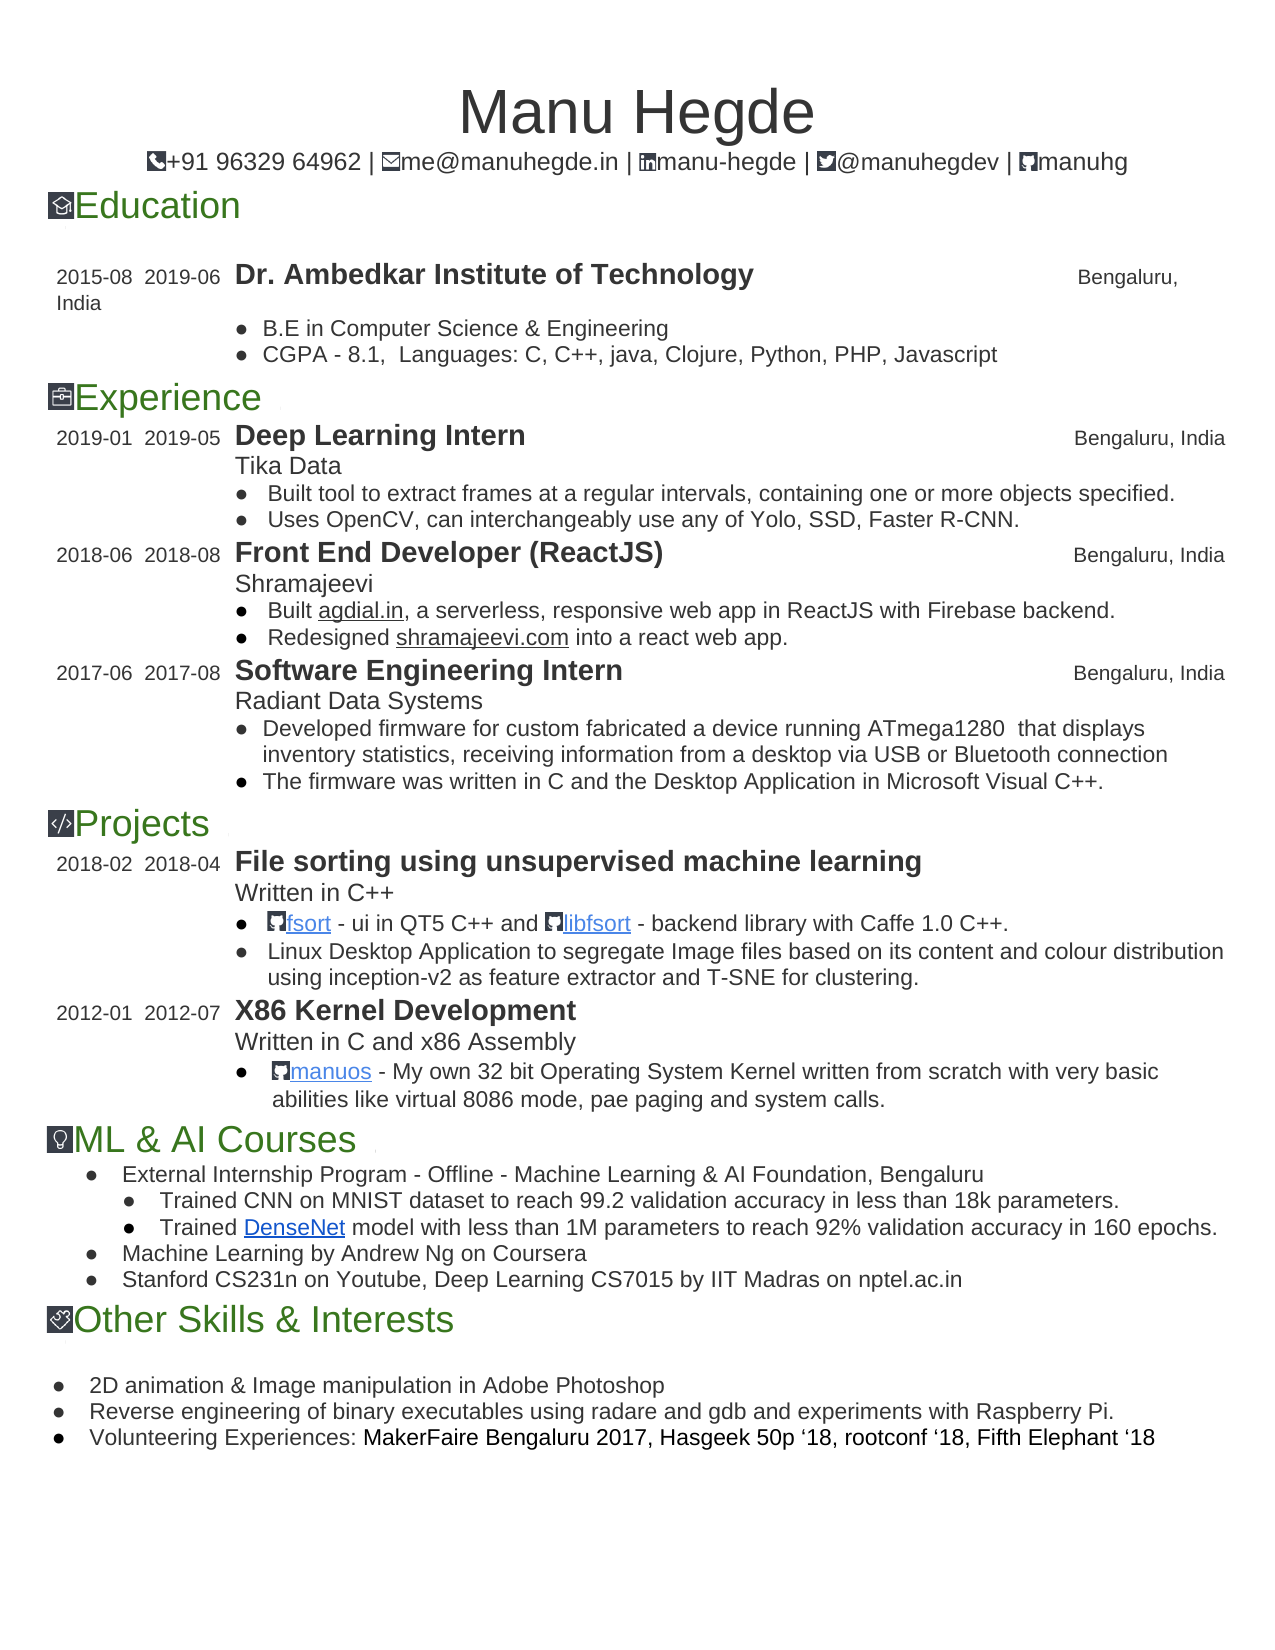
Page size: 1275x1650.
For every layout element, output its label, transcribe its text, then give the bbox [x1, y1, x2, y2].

text Tika Data [56, 451, 1228, 480]
text 2018-02 2018-04 File sorting using unsupervised machine learning [56, 844, 1228, 878]
picture [639, 153, 657, 171]
text 2015-08 2019-06 Dr. Ambedkar Institute of Technology Bengaluru, India [56, 257, 1228, 315]
list Stanford CS231n on Youtube, Deep Learning CS7015 by IIT Madras on nptel.ac.in [84, 1266, 1228, 1292]
picture [48, 383, 75, 410]
picture [271, 1061, 291, 1080]
list Built tool to extract frames at a regular intervals, containing one or more objects specified. [234, 480, 1228, 506]
list The firmware was written in C and the Desktop Application in Microsoft Visual C++. [234, 768, 1228, 794]
text Written in C++ [56, 878, 1228, 907]
text Education [47, 183, 1228, 226]
list fsort​ - ui in QT5 C++ and libfsort​ - backend library with Caffe 1.0 C++. [234, 907, 1228, 938]
list External Internship Program - Offline - Machine Learning & AI Foundation, Bengaluru [84, 1161, 1228, 1187]
list manuos​ - My own 32 bit Operating System Kernel written from scratch with very basic abilities like virtual 8086 mode, pae paging and system calls. [234, 1055, 1228, 1113]
list Trained DenseNet model with less than 1M parameters to reach 92% validation accuracy in 160 epochs. [122, 1213, 1228, 1240]
picture [46, 1126, 73, 1153]
list Volunteering Experiences: MakerFaire Bengaluru 2017, Hasgeek 50p ‘18, rootconf ‘18, Fifth Elephant ‘18 [52, 1424, 1228, 1451]
list CGPA - 8.1, Languages: C, C++, java, Clojure, Python, PHP, Javascript [234, 341, 1228, 367]
text Radiant Data Systems [56, 686, 1228, 715]
picture [267, 911, 286, 931]
text Written in C and x86 Assembly [56, 1026, 1228, 1055]
picture [46, 1306, 73, 1333]
text Shramajeevi [56, 569, 1228, 597]
text 2017-06 2017-08 Software Engineering Intern Bengaluru, India [56, 653, 1228, 686]
list Reverse engineering of binary executables using radare and gdb and experiments with Raspberry Pi. [52, 1398, 1228, 1424]
list Machine Learning by Andrew Ng on Coursera [84, 1240, 1228, 1266]
text +91 96329 64962 | me@manuhegde.in | manu-hegde | @manuhegdev | manuhg [47, 147, 1228, 178]
text ML & AI Courses [47, 1118, 1228, 1161]
list Built agdial.in, a serverless, responsive web app in ReactJS with Firebase backend. [234, 597, 1228, 624]
list Developed firmware for custom fabricated a device running ATmega1280 that displays inventory statistics, receiving information from a desktop via USB or Bluetooth connection [234, 715, 1228, 768]
picture [817, 151, 837, 171]
text 2012-01 2012-07 X86 Kernel Development [56, 993, 1228, 1026]
list Trained CNN on MNIST dataset to reach 99.2 validation accuracy in less than 18k parameters. [122, 1187, 1228, 1213]
list B.E in Computer Science & Engineering [234, 315, 1228, 341]
picture [48, 810, 75, 837]
picture [382, 152, 401, 171]
text Projects [47, 801, 1228, 844]
text Experience [47, 375, 1228, 418]
text 2018-06 2018-08 Front End Developer (ReactJS) Bengaluru, India [56, 535, 1228, 569]
text Manu Hegde [47, 75, 1228, 147]
list Linux Desktop Application to segregate Image files based on its content and colour distribution using inception-v2 as feature extractor and T-SNE for clustering. [234, 938, 1228, 991]
list 2D animation & Image manipulation in Adobe Photoshop [52, 1372, 1228, 1398]
text 2019-01 2019-05 Deep Learning Intern Bengaluru, India [56, 418, 1228, 451]
list Uses OpenCV, can interchangeably use any of Yolo, SSD, Faster R-CNN. [234, 506, 1228, 533]
picture [545, 912, 564, 931]
picture [48, 192, 75, 219]
picture [147, 151, 167, 171]
picture [1019, 152, 1038, 171]
text Other Skills & Interests [47, 1297, 1228, 1340]
list Redesigned shramajeevi.com into a react web app. [234, 624, 1228, 650]
